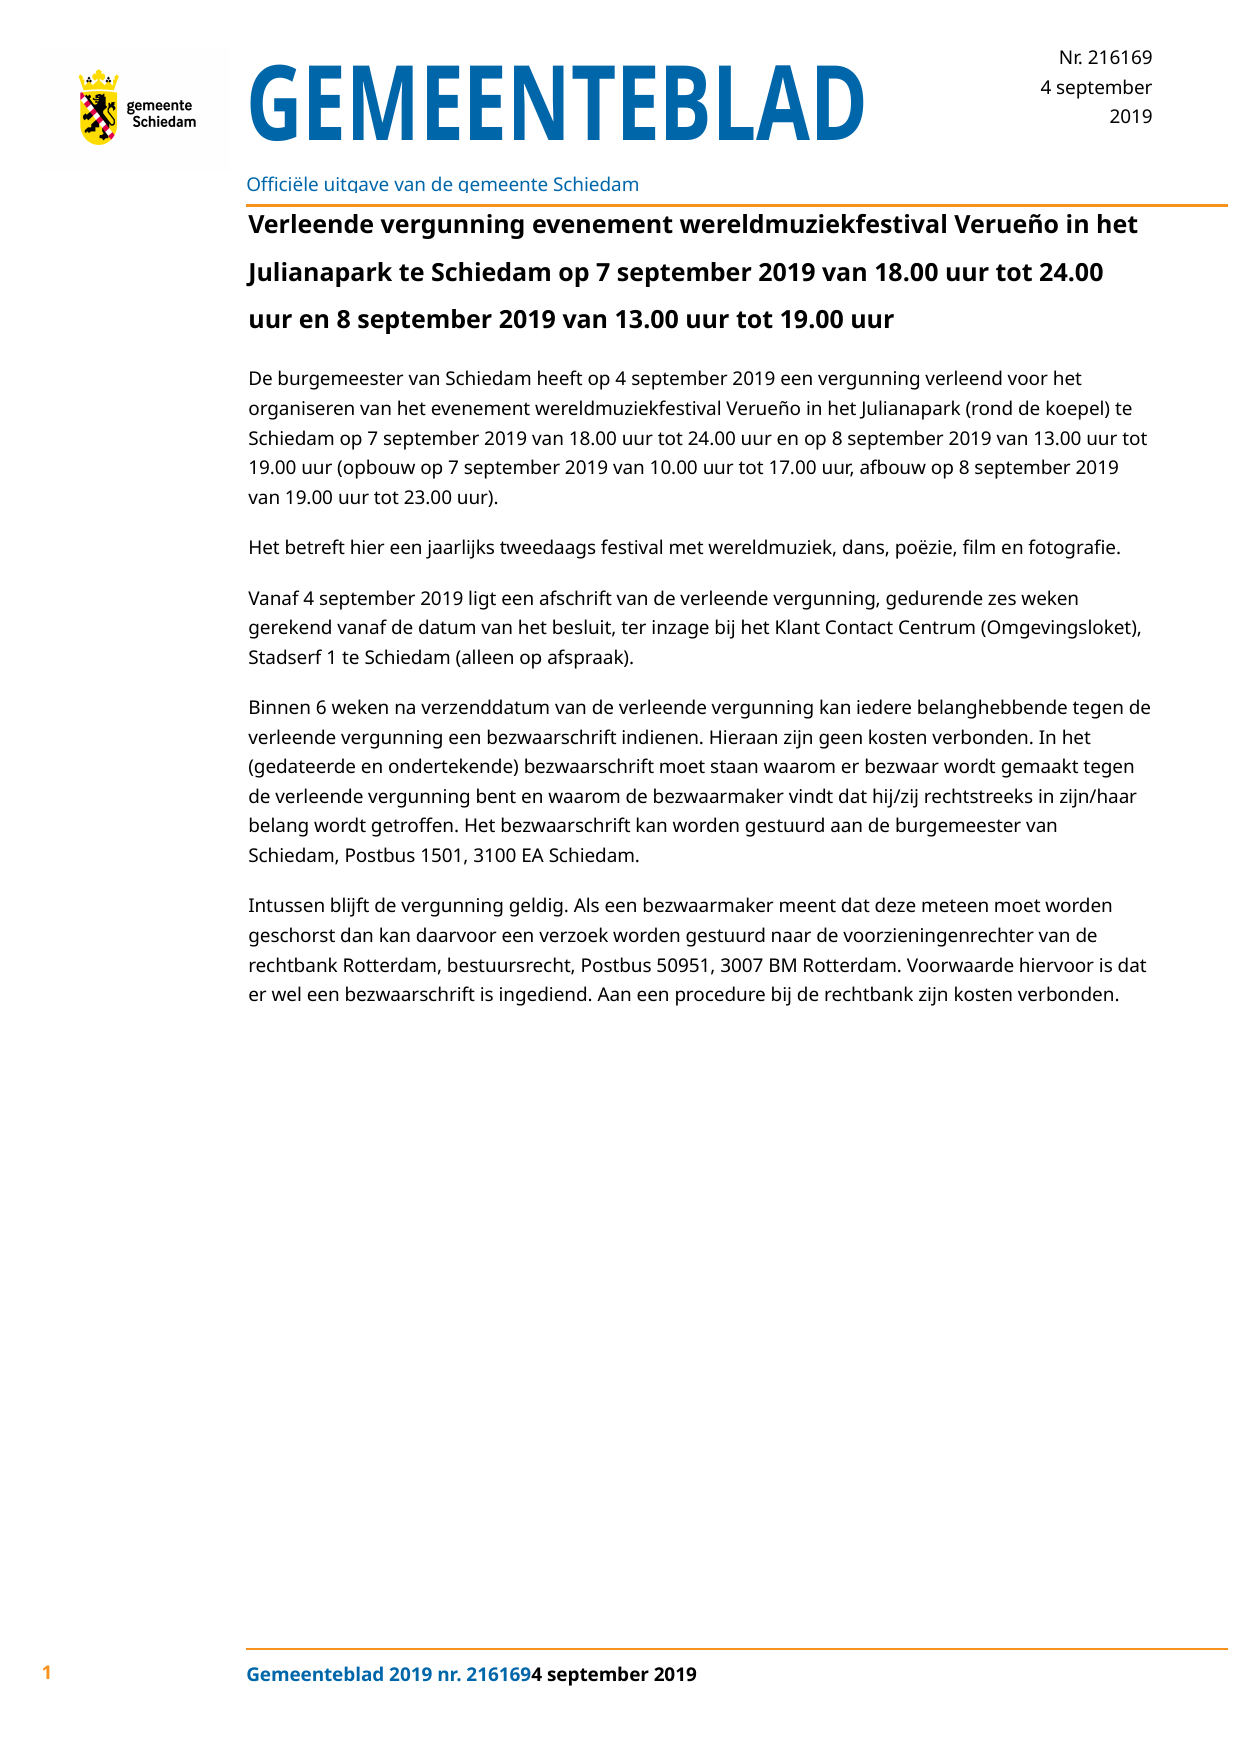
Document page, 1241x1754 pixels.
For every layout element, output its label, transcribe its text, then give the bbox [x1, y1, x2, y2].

text Verleende vergunning evenement wereldmuziekfestival Verueño in het Julianapark te Schiedam op 7 september 2019 van 18.00 uur tot 24.00 uur en 8 september 2019 van 13.00 uur tot 19.00 uur [248, 207, 1152, 336]
text Intussen blijft de vergunning geldig. Als een bezwaarmaker meent dat deze meteen moet worden geschorst dan kan daarvoor een verzoek worden gestuurd naar de voorzieningenrechter van de rechtbank Rotterdam, bestuursrecht, Postbus 50951, 3007 BM Rotterdam. Voorwaarde hiervoor is dat er wel een bezwaarschrift is ingediend. Aan een procedure bij de rechtbank zijn kosten verbonden. [248, 893, 1152, 1007]
text Vanaf 4 september 2019 ligt een afschrift van de verleende vergunning, gedurende zes weken gerekend vanaf de datum van het besluit, ter inzage bij het Klant Contact Centrum (Omgevingsloket), Stadserf 1 te Schiedam (alleen op afspraak). [248, 585, 1152, 669]
text Het betreft hier een jaarlijks tweedaags festival met wereldmuziek, dans, poëzie, film en fotografie. [248, 534, 1152, 560]
text Binnen 6 weken na verzenddatum van de verleende vergunning kan iedere belanghebbende tegen de verleende vergunning een bezwaarschrift indienen. Hieraan zijn geen kosten verbonden. In het (gedateerde en ondertekende) bezwaarschrift moet staan waarom er bezwaar wordt gemaakt tegen de verleende vergunning bent en waarom de bezwaarmaker vindt dat hij/zij rechtstreeks in zijn/haar belang wordt getroffen. Het bezwaarschrift kan worden gestuurd aan de burgemeester van Schiedam, Postbus 1501, 3100 EA Schiedam. [248, 694, 1152, 868]
text De burgemeester van Schiedam heeft op 4 september 2019 een vergunning verleend voor het organiseren van het evenement wereldmuziekfestival Verueño in het Julianapark (rond de koepel) te Schiedam op 7 september 2019 van 18.00 uur tot 24.00 uur en op 8 september 2019 van 13.00 uur tot 19.00 uur (opbouw op 7 september 2019 van 10.00 uur tot 17.00 uur, afbouw op 8 september 2019 van 19.00 uur tot 23.00 uur). [248, 366, 1152, 509]
picture [41, 47, 231, 172]
